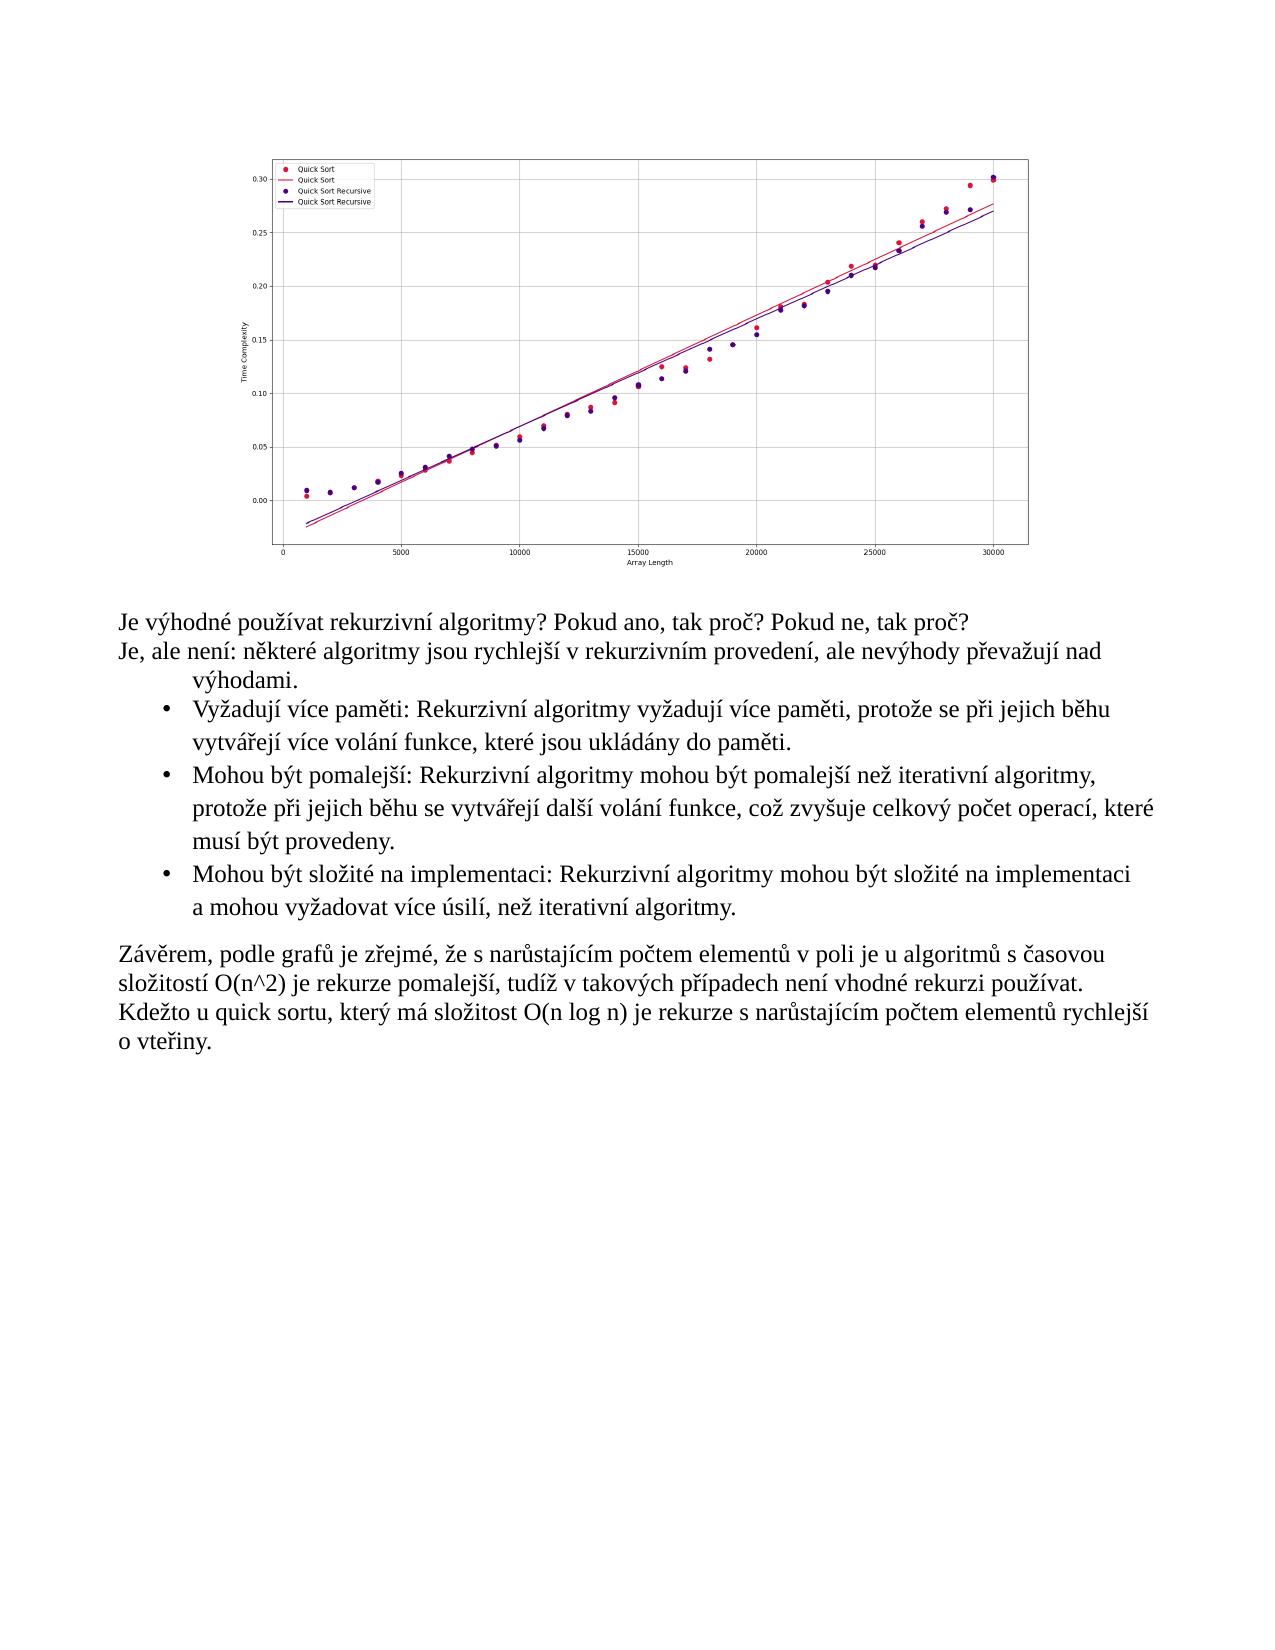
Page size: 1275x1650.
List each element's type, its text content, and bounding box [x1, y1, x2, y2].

text Závěrem, podle grafů je zřejmé, že s narůstajícím počtem elementů v poli je u algoritmů s časovou složitostí O(n^2) je rekurze pomalejší, tudíž v takových případech není vhodné rekurzi používat. Kdežto u quick sortu, který má složitost O(n log n) je rekurze s narůstajícím počtem elementů rychlejší o vteřiny. [118, 939, 1157, 1054]
list Mohou být pomalejší: Rekurzivní algoritmy mohou být pomalejší než iterativní algoritmy, protože při jejich běhu se vytvářejí další volání funkce, což zvyšuje celkový počet operací, které musí být provedeny. [162, 760, 1157, 854]
picture [223, 118, 1052, 579]
text Je výhodné používat rekurzivní algoritmy? Pokud ano, tak proč? Pokud ne, tak proč? [118, 607, 1157, 636]
text Je, ale není: některé algoritmy jsou rychlejší v rekurzivním provedení, ale nevýhody převažují nad výhodami. [118, 636, 1157, 694]
list Mohou být složité na implementaci: Rekurzivní algoritmy mohou být složité na implementaci a mohou vyžadovat více úsilí, než iterativní algoritmy. [162, 859, 1157, 921]
list Vyžadují více paměti: Rekurzivní algoritmy vyžadují více paměti, protože se při jejich běhu vytvářejí více volání funkce, které jsou ukládány do paměti. [162, 694, 1157, 756]
